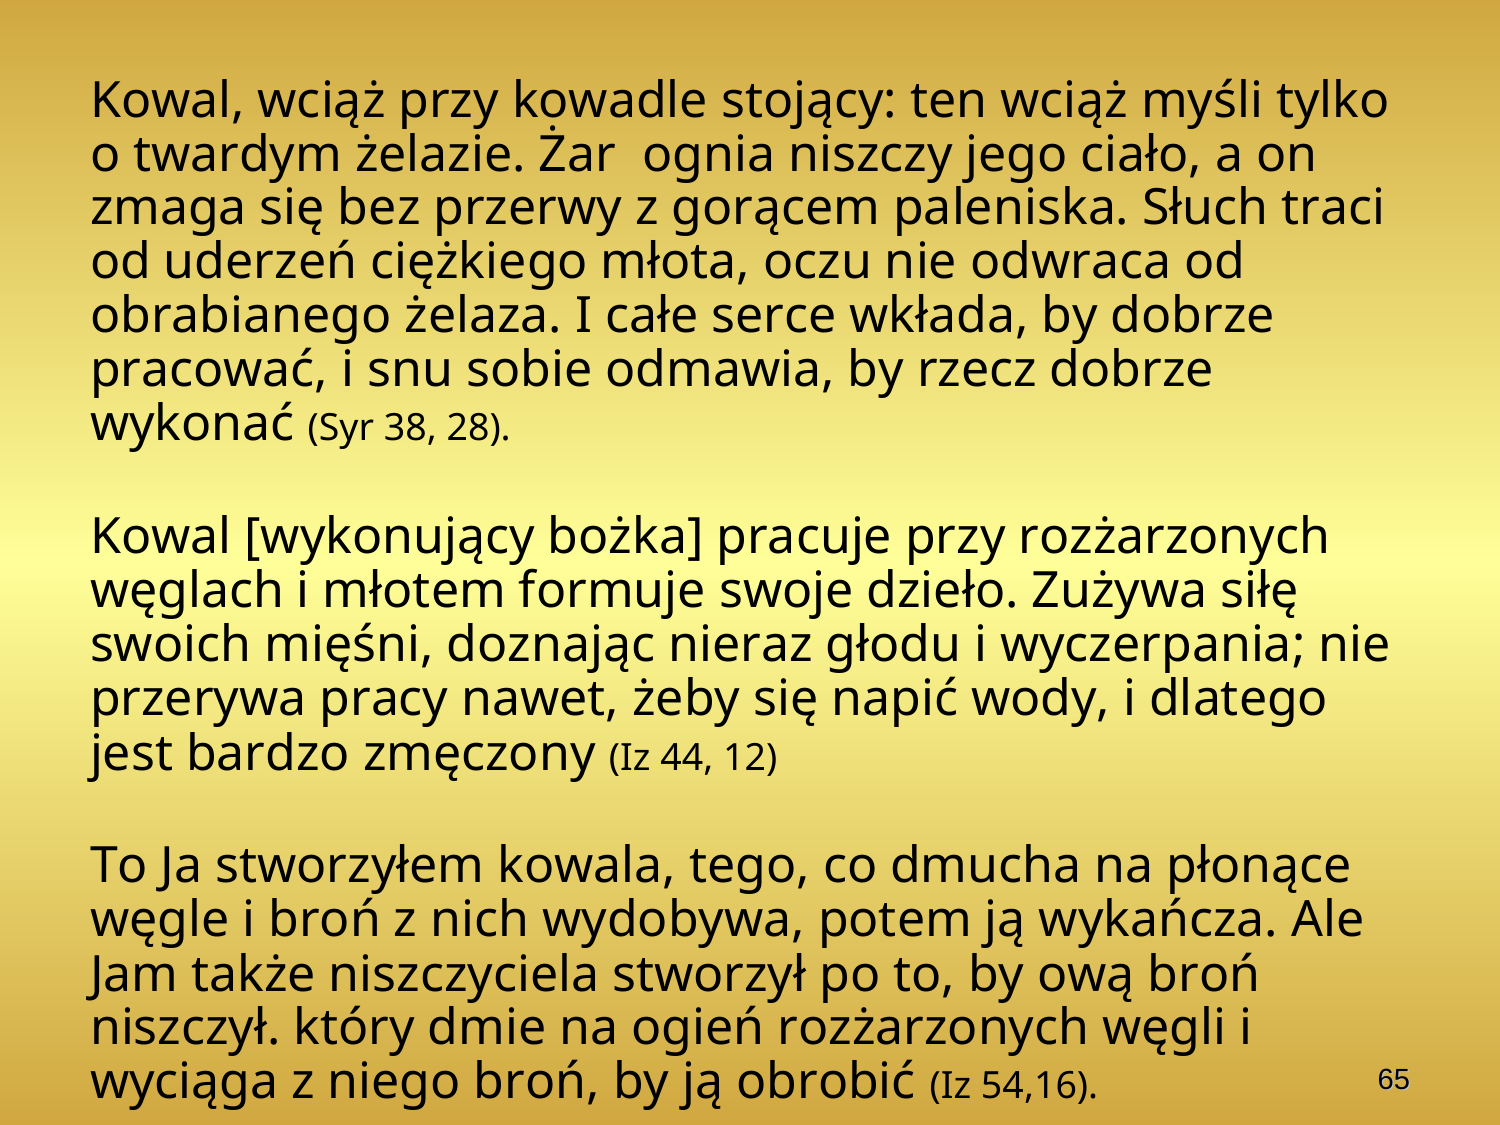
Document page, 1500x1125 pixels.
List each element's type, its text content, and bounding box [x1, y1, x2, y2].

text_box [1074, 1071, 1082, 1103]
list Kowal, wciąż przy kowadle stojący: ten wciąż myśli tylko o twardym żelazie. Żar ognia niszczy jego ciało, a on zmaga się bez przerwy z gorącem paleniska. Słuch traci od uderzeń ciężkiego młota, oczu nie odwraca od obrabianego żelaza. I całe serce wkłada, by dobrze pracować, i snu sobie odmawia, by rzecz dobrze wykonać (Syr 38, 28). Kowal [wykonujący bożka] pracuje przy rozżarzonych węglach i młotem formuje swoje dzieło. Zużywa siłę swoich mięśni, doznając nieraz głodu i wyczerpania; nie przerywa pracy nawet, żeby się napić wody, i dlatego jest bardzo zmęczony (Iz 44, 12) To Ja stworzyłem kowala, tego, co dmucha na płonące węgle i broń z nich wydobywa, potem ją wykańcza. Ale Jam także niszczyciela stworzył po to, by ową broń niszczył. który dmie na ogień rozżarzonych węgli i wyciąga z niego broń, by ją obrobić (Iz 54,16). [75, 66, 1426, 1071]
text_box [1080, 1071, 1426, 1103]
